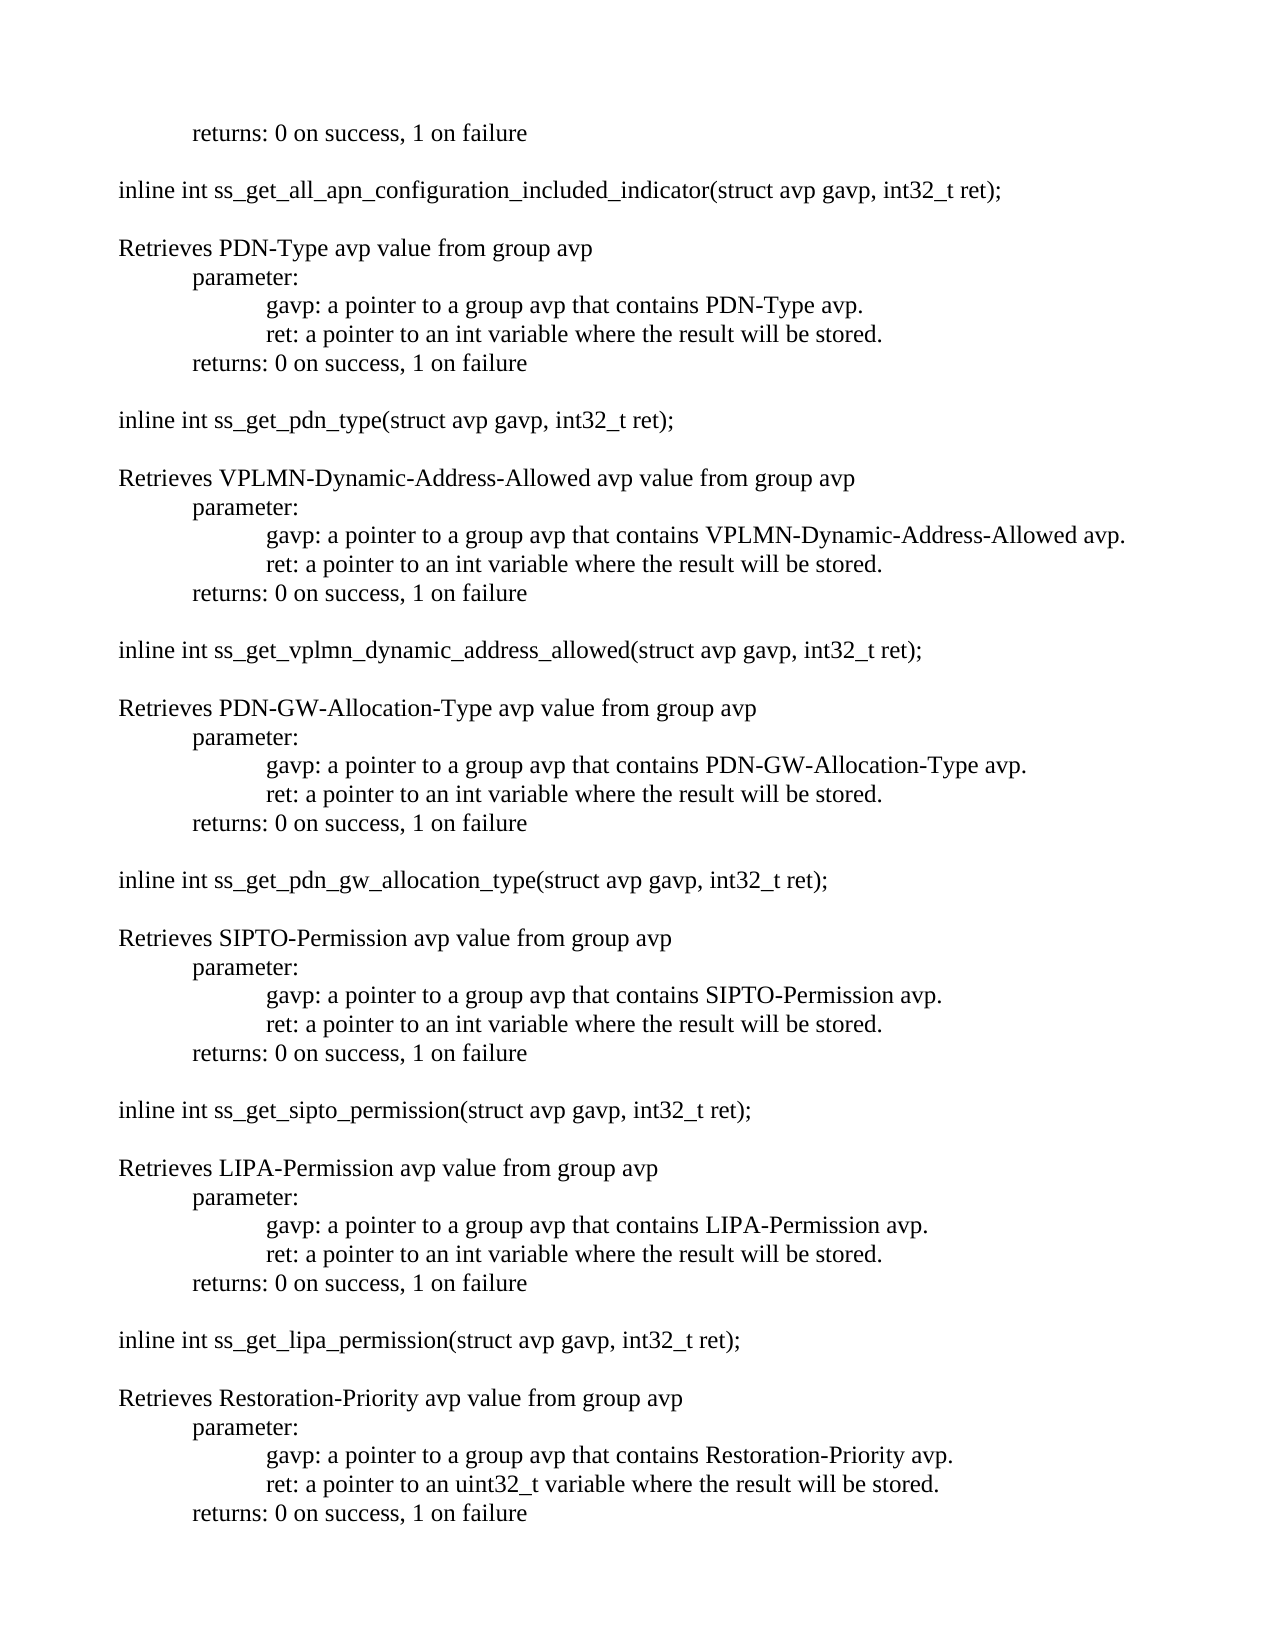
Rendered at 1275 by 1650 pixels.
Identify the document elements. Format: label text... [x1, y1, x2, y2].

text returns: 0 on success, 1 on failure [118, 118, 1157, 147]
text gavp: a pointer to a group avp that contains Restoration-Priority avp. [118, 1441, 1157, 1469]
text returns: 0 on success, 1 on failure [118, 808, 1157, 837]
text Retrieves PDN-Type avp value from group avp [118, 233, 1157, 262]
text inline int ss_get_pdn_type(struct avp gavp, int32_t ret); [118, 406, 1157, 434]
text ret: a pointer to an int variable where the result will be stored. [118, 1239, 1157, 1268]
text Retrieves Restoration-Priority avp value from group avp [118, 1383, 1157, 1412]
text gavp: a pointer to a group avp that contains VPLMN-Dynamic-Address-Allowed avp. [118, 521, 1157, 549]
text Retrieves SIPTO-Permission avp value from group avp [118, 923, 1157, 952]
text inline int ss_get_lipa_permission(struct avp gavp, int32_t ret); [118, 1326, 1157, 1354]
text ret: a pointer to an int variable where the result will be stored. [118, 1009, 1157, 1038]
text Retrieves PDN-GW-Allocation-Type avp value from group avp [118, 693, 1157, 722]
text gavp: a pointer to a group avp that contains SIPTO-Permission avp. [118, 981, 1157, 1009]
text parameter: [118, 1182, 1157, 1211]
text inline int ss_get_vplmn_dynamic_address_allowed(struct avp gavp, int32_t ret); [118, 636, 1157, 664]
text inline int ss_get_sipto_permission(struct avp gavp, int32_t ret); [118, 1096, 1157, 1124]
text returns: 0 on success, 1 on failure [118, 1268, 1157, 1297]
text inline int ss_get_pdn_gw_allocation_type(struct avp gavp, int32_t ret); [118, 866, 1157, 894]
text ret: a pointer to an int variable where the result will be stored. [118, 549, 1157, 578]
text Retrieves LIPA-Permission avp value from group avp [118, 1153, 1157, 1182]
text returns: 0 on success, 1 on failure [118, 1498, 1157, 1527]
text returns: 0 on success, 1 on failure [118, 578, 1157, 607]
text parameter: [118, 1412, 1157, 1441]
text gavp: a pointer to a group avp that contains LIPA-Permission avp. [118, 1211, 1157, 1239]
text inline int ss_get_all_apn_configuration_included_indicator(struct avp gavp, int32_t ret); [118, 176, 1157, 204]
text ret: a pointer to an int variable where the result will be stored. [118, 319, 1157, 348]
text gavp: a pointer to a group avp that contains PDN-Type avp. [118, 291, 1157, 319]
text parameter: [118, 722, 1157, 751]
text parameter: [118, 492, 1157, 521]
text returns: 0 on success, 1 on failure [118, 348, 1157, 377]
text ret: a pointer to an int variable where the result will be stored. [118, 779, 1157, 808]
text Retrieves VPLMN-Dynamic-Address-Allowed avp value from group avp [118, 463, 1157, 492]
text parameter: [118, 952, 1157, 981]
text gavp: a pointer to a group avp that contains PDN-GW-Allocation-Type avp. [118, 751, 1157, 779]
text parameter: [118, 262, 1157, 291]
text ret: a pointer to an uint32_t variable where the result will be stored. [118, 1469, 1157, 1498]
text returns: 0 on success, 1 on failure [118, 1038, 1157, 1067]
